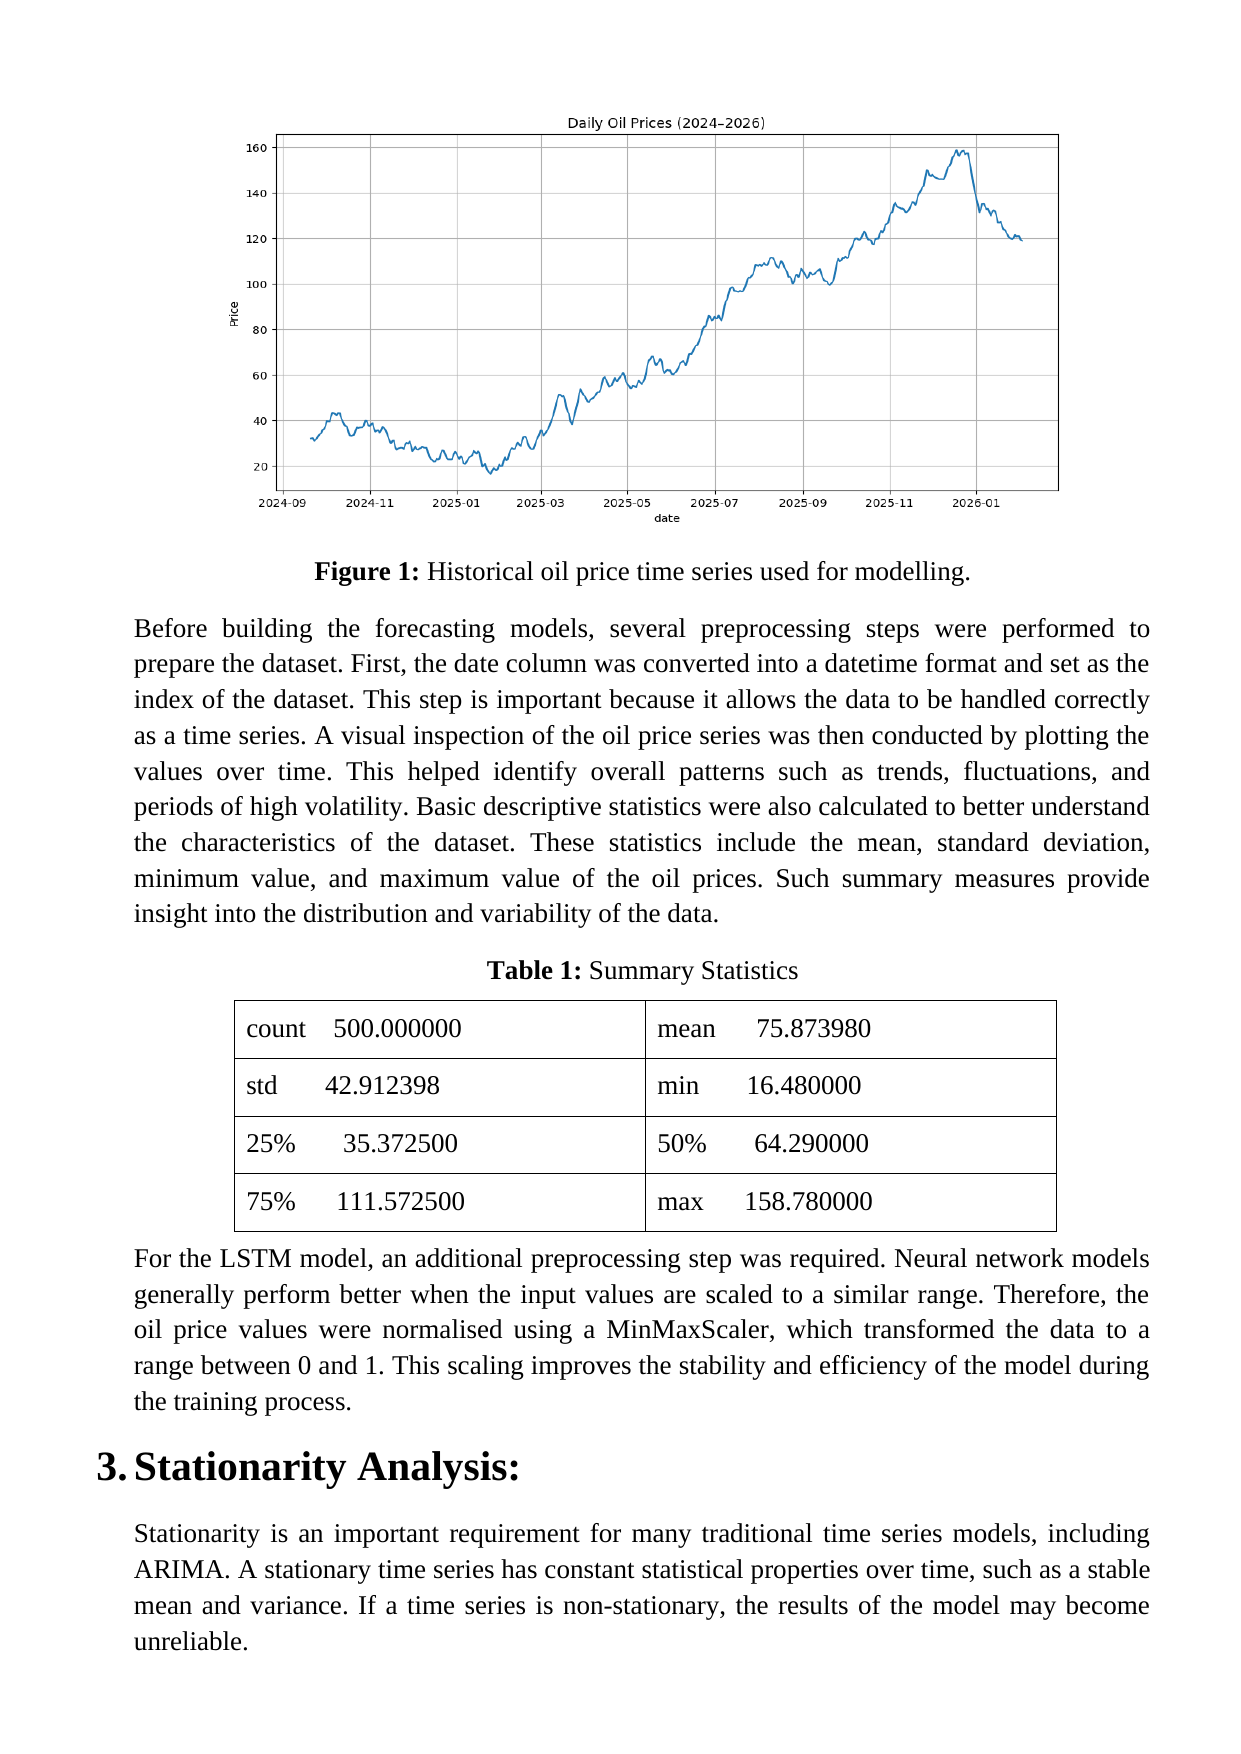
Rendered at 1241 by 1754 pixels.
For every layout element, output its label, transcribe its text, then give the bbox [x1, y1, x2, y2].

text Table 1: Summary Statistics [134, 954, 1152, 985]
table_cell 25% 35.372500 [235, 1117, 645, 1173]
table_cell max 158.780000 [646, 1174, 1056, 1231]
table_cell min 16.480000 [646, 1059, 1056, 1116]
list Stationarity Analysis: [96, 1442, 1152, 1489]
text For the LSTM model, an additional preprocessing step was required. Neural network models generally perform better when the input values are scaled to a similar range. Therefore, the oil price values were normalised using a MinMaxScaler, which transformed the data to a range between 0 and 1. This scaling improves the stability and efficiency of the model during the training process. [133, 1242, 1152, 1416]
table_cell 75% 111.572500 [235, 1174, 645, 1231]
text Before building the forecasting models, several preprocessing steps were performed to prepare the dataset. First, the date column was converted into a datetime format and set as the index of the dataset. This step is important because it allows the data to be handled correctly as a time series. A visual inspection of the oil price series was then conducted by plotting the values over time. This helped identify overall patterns such as trends, fluctuations, and periods of high volatility. Basic descriptive statistics were also calculated to better understand the characteristics of the dataset. These statistics include the mean, standard deviation, minimum value, and maximum value of the oil prices. Such summary measures provide insight into the distribution and variability of the data. [134, 612, 1152, 929]
table_header mean 75.873980 [646, 1001, 1056, 1058]
text Stationarity is an important requirement for many traditional time series models, including ARIMA. A stationary time series has constant statistical properties over time, such as a stable mean and variance. If a time series is non-stationary, the results of the model may become unreliable. [134, 1518, 1152, 1656]
table_cell std 42.912398 [235, 1059, 645, 1116]
table_header count 500.000000 [235, 1001, 645, 1058]
table_cell 50% 64.290000 [646, 1117, 1056, 1173]
text Figure 1: Historical oil price time series used for modelling. [134, 555, 1152, 586]
